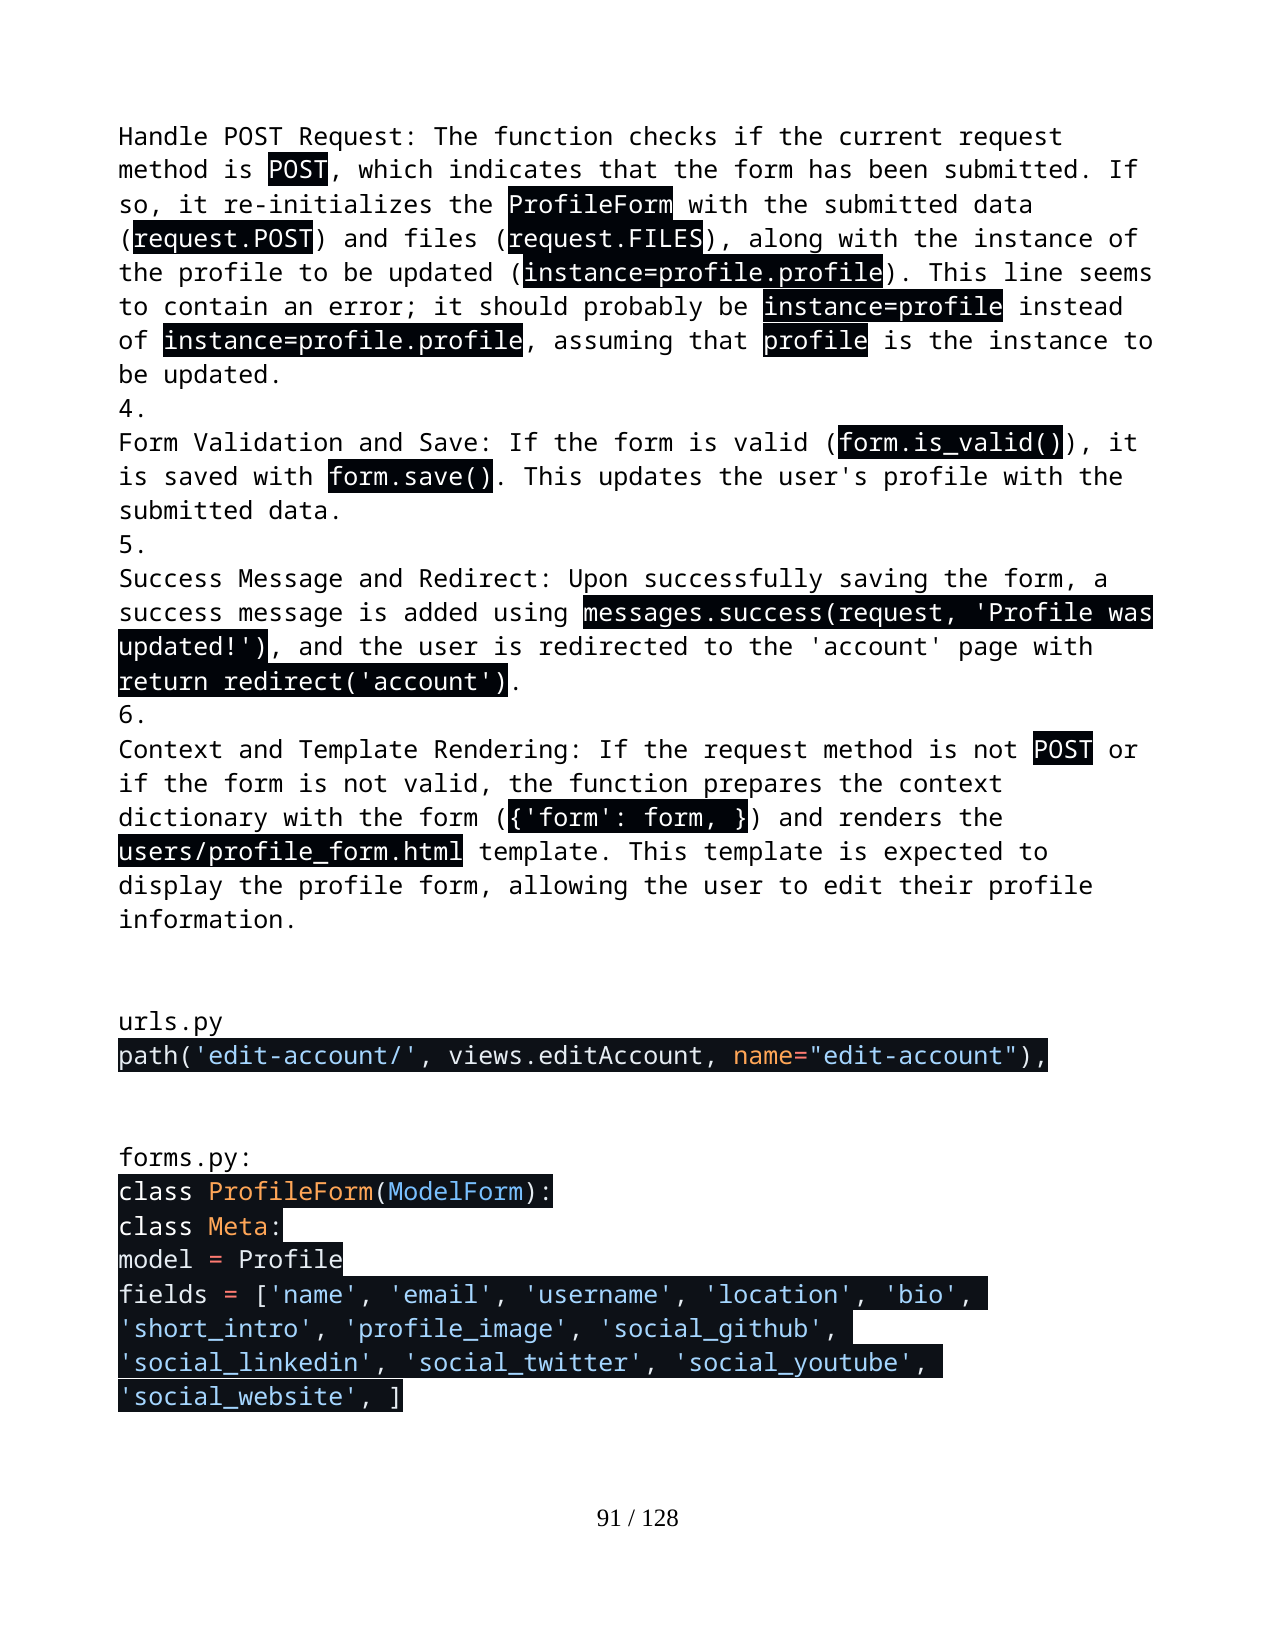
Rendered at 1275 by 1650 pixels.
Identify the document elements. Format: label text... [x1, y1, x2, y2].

text Success Message and Redirect: Upon successfully saving the form, a success message is added using messages.success(request, 'Profile was updated!'), and the user is redirected to the 'account' page with return redirect('account'). [118, 561, 1157, 697]
text fields = ['name', 'email', 'username', 'location', 'bio', [118, 1276, 1157, 1310]
text model = Profile [118, 1242, 1157, 1276]
text 5. [118, 527, 1146, 561]
text urls.py [118, 1004, 1157, 1038]
text 4. [118, 391, 1146, 425]
text path('edit-account/', views.editAccount, name="edit-account"), [118, 1038, 1157, 1072]
text 6. [118, 697, 1146, 731]
text 'social_linkedin', 'social_twitter', 'social_youtube', [118, 1344, 1157, 1378]
text Handle POST Request: The function checks if the current request method is POST, which indicates that the form has been submitted. If so, it re-initializes the ProfileForm with the submitted data (request.POST) and files (request.FILES), along with the instance of the profile to be updated (instance=profile.profile). This line seems to contain an error; it should probably be instance=profile instead of instance=profile.profile, assuming that profile is the instance to be updated. [118, 118, 1157, 391]
text 'short_intro', 'profile_image', 'social_github', [118, 1310, 1157, 1344]
text class ProfileForm(ModelForm): [118, 1174, 1157, 1208]
text forms.py: [118, 1140, 1157, 1174]
text Context and Template Rendering: If the request method is not POST or if the form is not valid, the function prepares the context dictionary with the form ({'form': form, }) and renders the users/profile_form.html template. This template is expected to display the profile form, allowing the user to edit their profile information. [118, 731, 1157, 936]
text class Meta: [118, 1208, 1157, 1242]
text Form Validation and Save: If the form is valid (form.is_valid()), it is saved with form.save(). This updates the user's profile with the submitted data. [118, 425, 1157, 527]
text 'social_website', ] [118, 1378, 1157, 1412]
